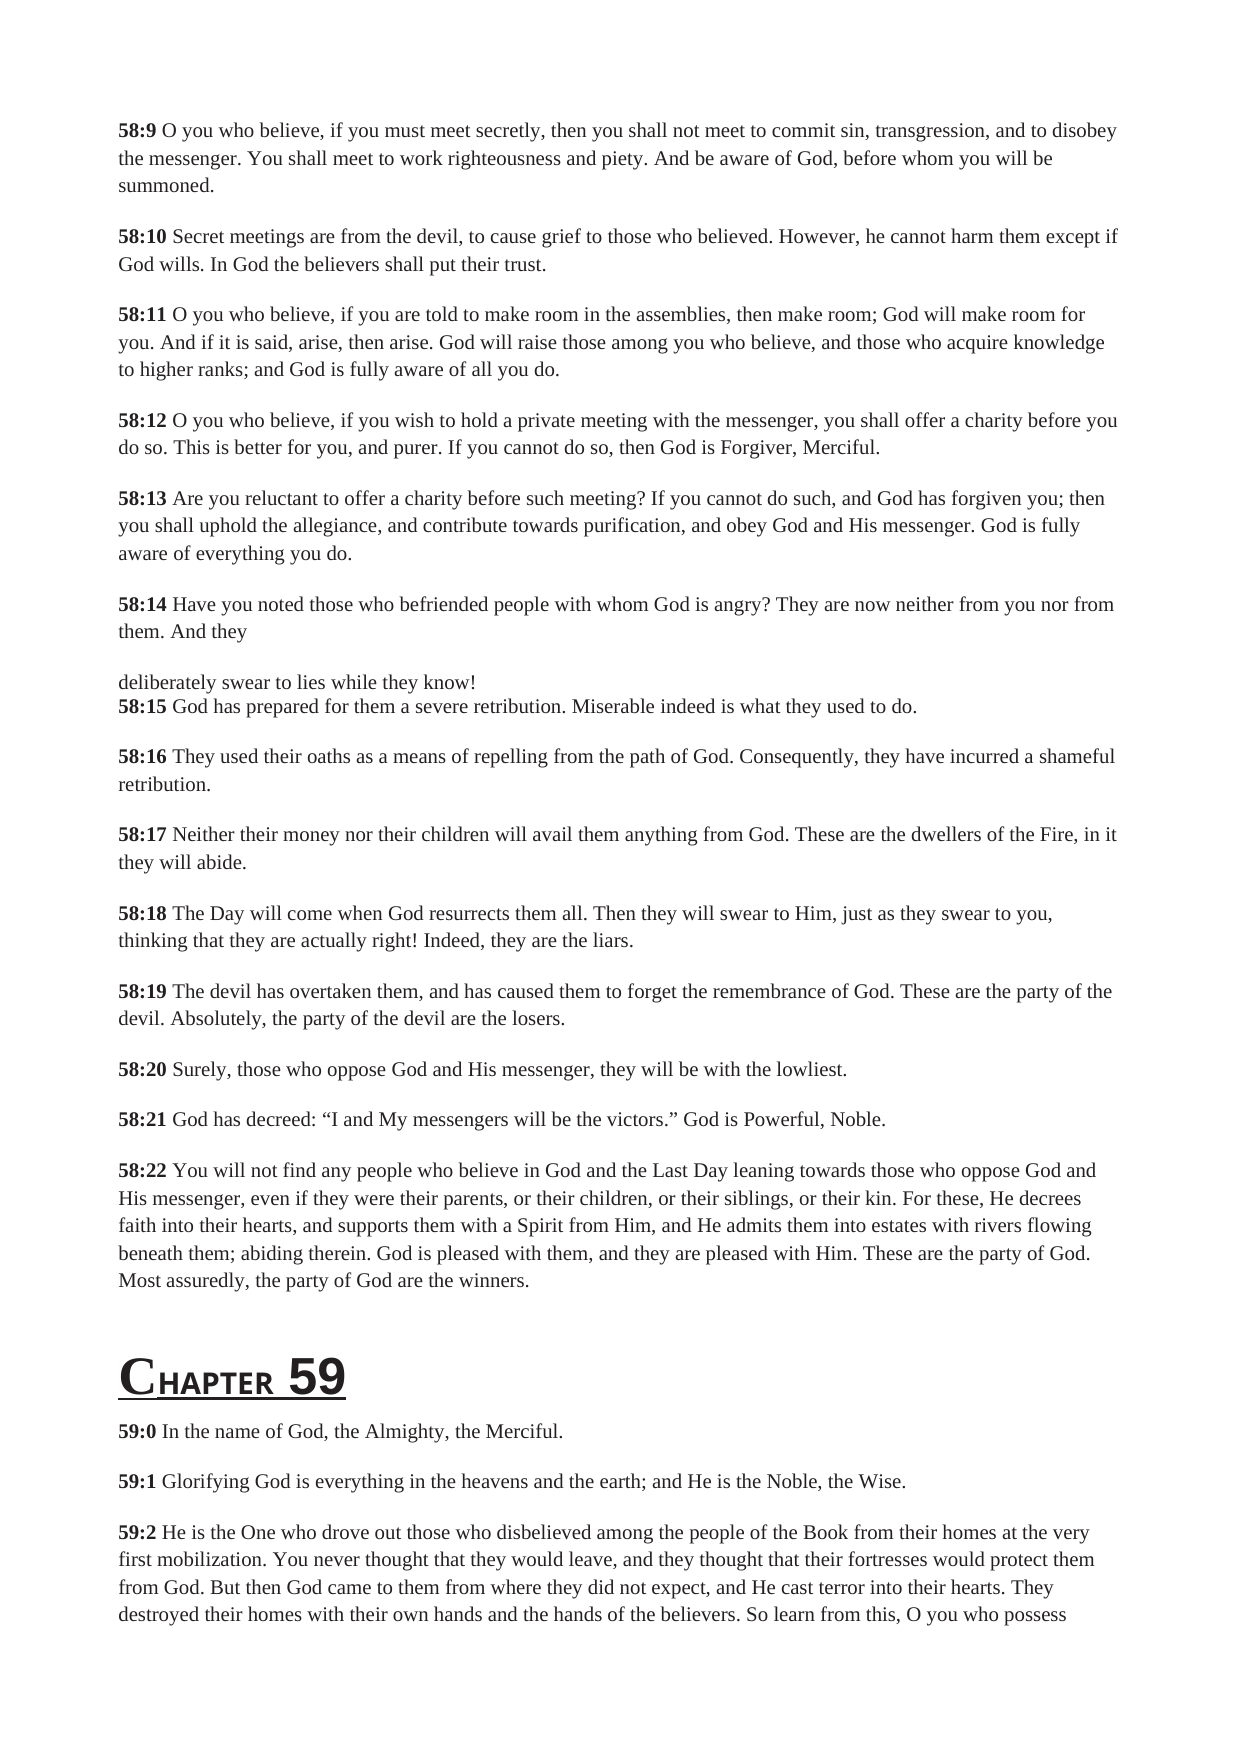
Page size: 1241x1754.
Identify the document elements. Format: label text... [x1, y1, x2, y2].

text 58:14 Have you noted those who befriended people with whom God is angry? They are now neither from you nor from them. And they [118, 592, 1122, 643]
text 58:22 You will not find any people who believe in God and the Last Day leaning towards those who oppose God and His messenger, even if they were their parents, or their children, or their siblings, or their kin. For these, He decrees faith into their hearts, and supports them with a Spirit from Him, and He admits them into estates with rivers flowing beneath them; abiding therein. God is pleased with them, and they are pleased with Him. These are the party of God. Most assuredly, the party of God are the winners. [118, 1158, 1122, 1292]
text 58:13 Are you reluctant to offer a charity before such meeting? If you cannot do such, and God has forgiven you; then you shall uphold the allegiance, and contribute towards purification, and obey God and His messenger. God is fully aware of everything you do. [118, 486, 1122, 565]
text 58:19 The devil has overtaken them, and has caused them to forget the remembrance of God. These are the party of the devil. Absolutely, the party of the devil are the losers. [118, 979, 1122, 1030]
text 58:15 God has prepared for them a severe retribution. Miserable indeed is what they used to do. [118, 694, 1122, 718]
text 58:16 They used their oaths as a means of repelling from the path of God. Consequently, they have incurred a shameful retribution. [118, 744, 1122, 796]
text 59:1 Glorifying God is everything in the heavens and the earth; and He is the Noble, the Wise. [118, 1469, 1122, 1493]
text deliberately swear to lies while they know! [118, 670, 1122, 694]
text 59:0 In the name of God, the Almighty, the Merciful. [118, 1418, 1122, 1443]
subtitle Chapter 59 [118, 1344, 1122, 1406]
text 58:11 O you who believe, if you are told to make room in the assemblies, then make room; God will make room for you. And if it is said, arise, then arise. God will raise those among you who believe, and those who acquire knowledge to higher ranks; and God is fully aware of all you do. [118, 302, 1122, 381]
text 58:12 O you who believe, if you wish to hold a private meeting with the messenger, you shall offer a charity before you do so. This is better for you, and purer. If you cannot do so, then God is Forgiver, Merciful. [118, 408, 1122, 459]
text 58:10 Secret meetings are from the devil, to cause grief to those who believed. However, he cannot harm them except if God wills. In God the believers shall put their trust. [118, 224, 1122, 276]
text 58:18 The Day will come when God resurrects them all. Then they will swear to Him, just as they swear to you, thinking that they are actually right! Indeed, they are the liars. [118, 901, 1122, 952]
text 58:21 God has decreed: “I and My messengers will be the victors.” God is Powerful, Noble. [118, 1107, 1122, 1131]
text 58:9 O you who believe, if you must meet secretly, then you shall not meet to commit sin, transgression, and to disobey the messenger. You shall meet to work righteousness and piety. And be aware of God, before whom you will be summoned. [118, 118, 1122, 197]
text 58:17 Neither their money nor their children will avail them anything from God. These are the dwellers of the Fire, in it they will abide. [118, 822, 1122, 874]
text 58:20 Surely, those who oppose God and His messenger, they will be with the lowliest. [118, 1057, 1122, 1081]
text 59:2 He is the One who drove out those who disbelieved among the people of the Book from their homes at the very first mobilization. You never thought that they would leave, and they thought that their fortresses would protect them from God. But then God came to them from where they did not expect, and He cast terror into their hearts. They destroyed their homes with their own hands and the hands of the believers. So learn from this, O you who possess [118, 1519, 1122, 1626]
